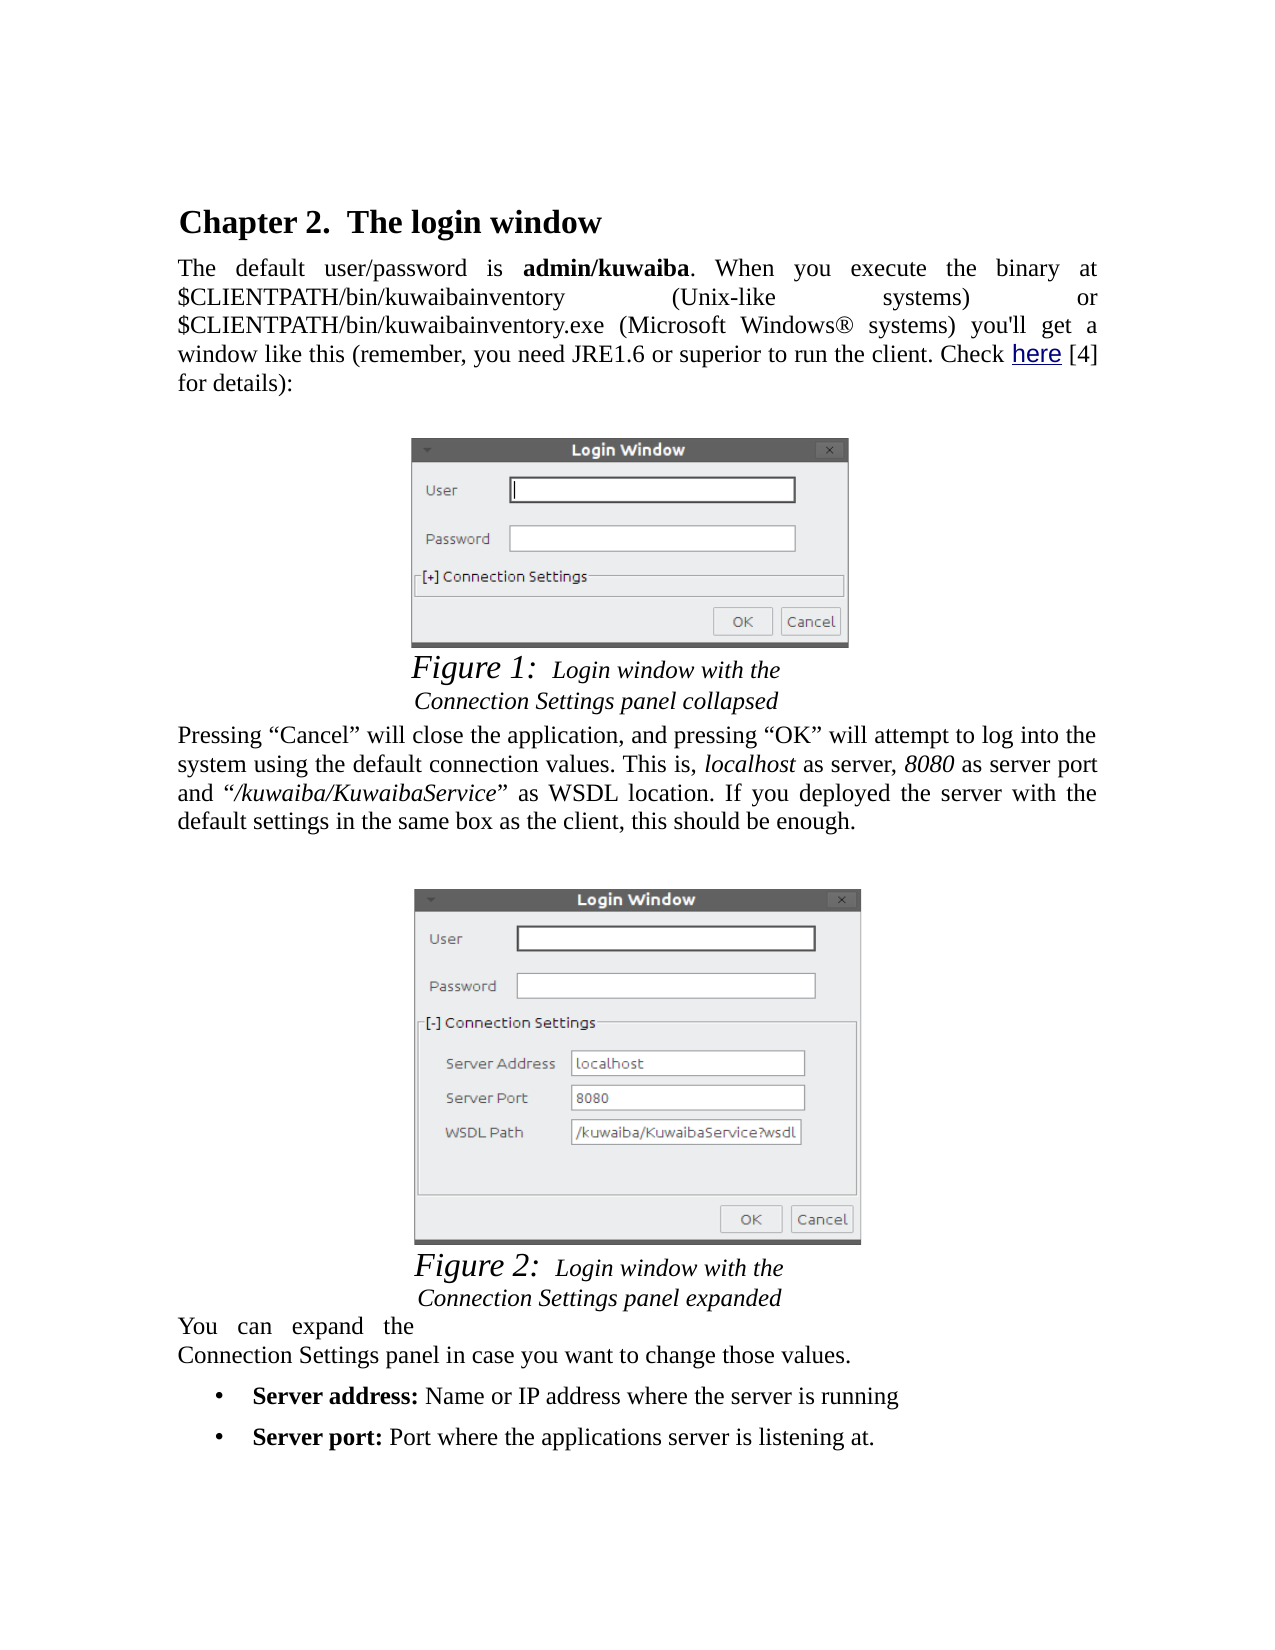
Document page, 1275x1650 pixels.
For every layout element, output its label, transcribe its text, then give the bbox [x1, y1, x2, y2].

text You can expand the Connection Settings panel in case you want to change those values. [177, 1311, 1098, 1368]
text The default user/password is admin/kuwaiba. When you execute the binary at $CLIENTPATH/bin/kuwaibainventory (Unix-like systems) or $CLIENTPATH/bin/kuwaibainventory.exe (Microsoft Windows® systems) you'll get a window like this (remember, you need JRE1.6 or superior to run the client. Check here [4] for details): [177, 253, 1098, 397]
list Server address: Name or IP address where the server is running [215, 1381, 1098, 1410]
text Pressing “Cancel” will close the application, and pressing “OK” will attempt to log into the system using the default connection values. This is, localhost as server, 8080 as server port and “/kuwaiba/KuwaibaService” as WSDL location. If you deployed the server with the default settings in the same box as the client, this should be enough. [177, 720, 1098, 835]
picture [411, 438, 849, 648]
list Login window with the Connection Settings panel expanded [414, 1245, 861, 1312]
list Server port: Port where the applications server is listening at. [215, 1422, 1098, 1451]
list Login window with the Connection Settings panel collapsed [411, 648, 848, 715]
title The login window [178, 202, 1098, 241]
picture [414, 889, 862, 1245]
